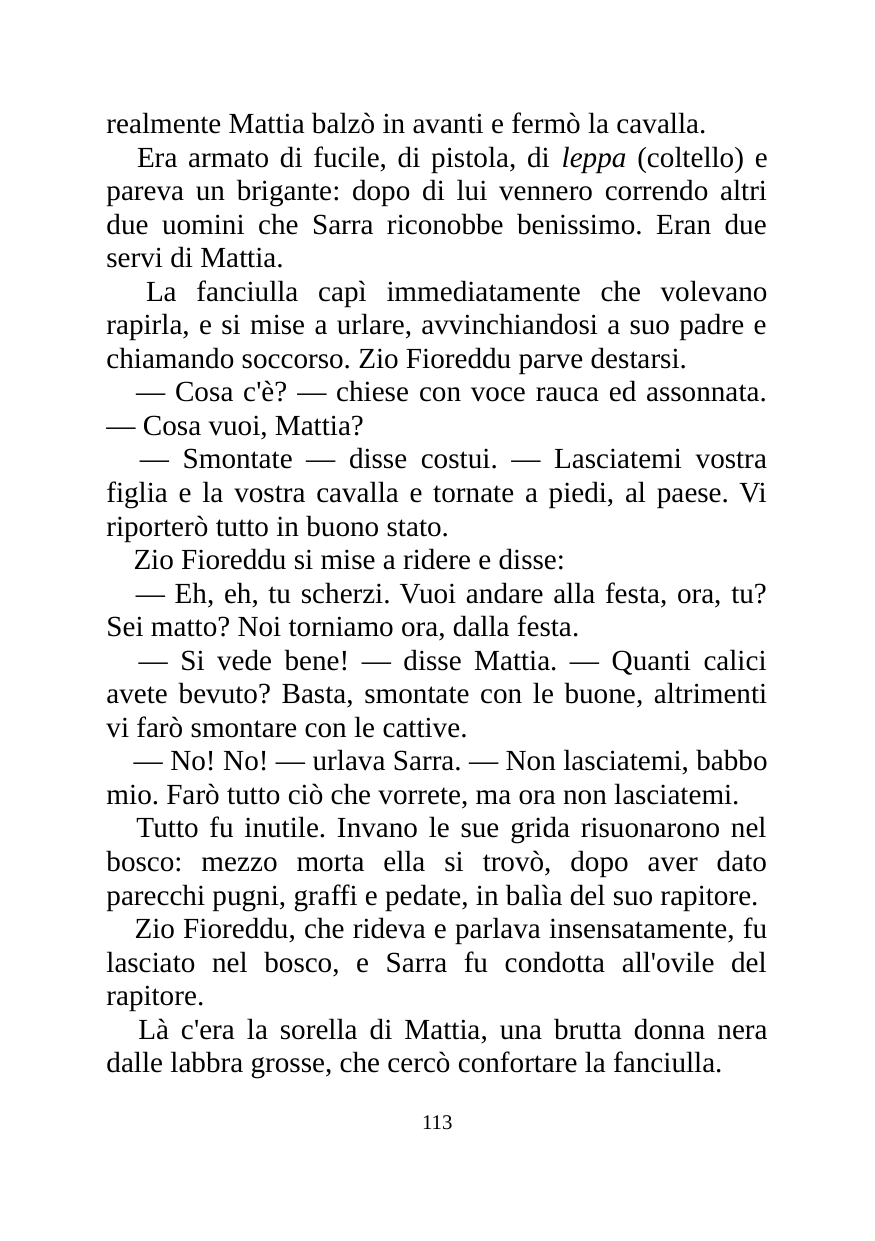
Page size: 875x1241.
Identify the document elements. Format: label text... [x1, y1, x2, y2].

text Tutto fu inutile. Invano le sue grida risuonarono nel bosco: mezzo morta ella si trovò, dopo aver dato parecchi pugni, graffi e pedate, in balìa del suo rapitore. [106, 811, 768, 911]
text — No! No! — urlava Sarra. — Non lasciatemi, babbo mio. Farò tutto ciò che vorrete, ma ora non lasciatemi. [106, 743, 768, 811]
text Zio Fioreddu, che rideva e parlava insensatamente, fu lasciato nel bosco, e Sarra fu condotta all'ovile del rapitore. [106, 911, 768, 1012]
text Zio Fioreddu si mise a ridere e disse: [106, 542, 768, 576]
text La fanciulla capì immediatamente che volevano rapirla, e si mise a urlare, avvinchiandosi a suo padre e chiamando soccorso. Zio Fioreddu parve destarsi. [106, 274, 768, 374]
text — Eh, eh, tu scherzi. Vuoi andare alla festa, ora, tu? Sei matto? Noi torniamo ora, dalla festa. [106, 576, 768, 643]
text — Cosa c'è? — chiese con voce rauca ed assonnata. — Cosa vuoi, Mattia? [106, 374, 768, 442]
text realmente Mattia balzò in avanti e fermò la cavalla. [106, 106, 768, 140]
text — Smontate — disse costui. — Lasciatemi vostra figlia e la vostra cavalla e tornate a piedi, al paese. Vi riporterò tutto in buono stato. [106, 442, 768, 542]
text — Si vede bene! — disse Mattia. — Quanti calici avete bevuto? Basta, smontate con le buone, altrimenti vi farò smontare con le cattive. [106, 643, 768, 743]
text Era armato di fucile, di pistola, di leppa (coltello) e pareva un brigante: dopo di lui vennero correndo altri due uomini che Sarra riconobbe benissimo. Eran due servi di Mattia. [106, 140, 768, 274]
text Là c'era la sorella di Mattia, una brutta donna nera dalle labbra grosse, che cercò confortare la fanciulla. [106, 1012, 768, 1079]
